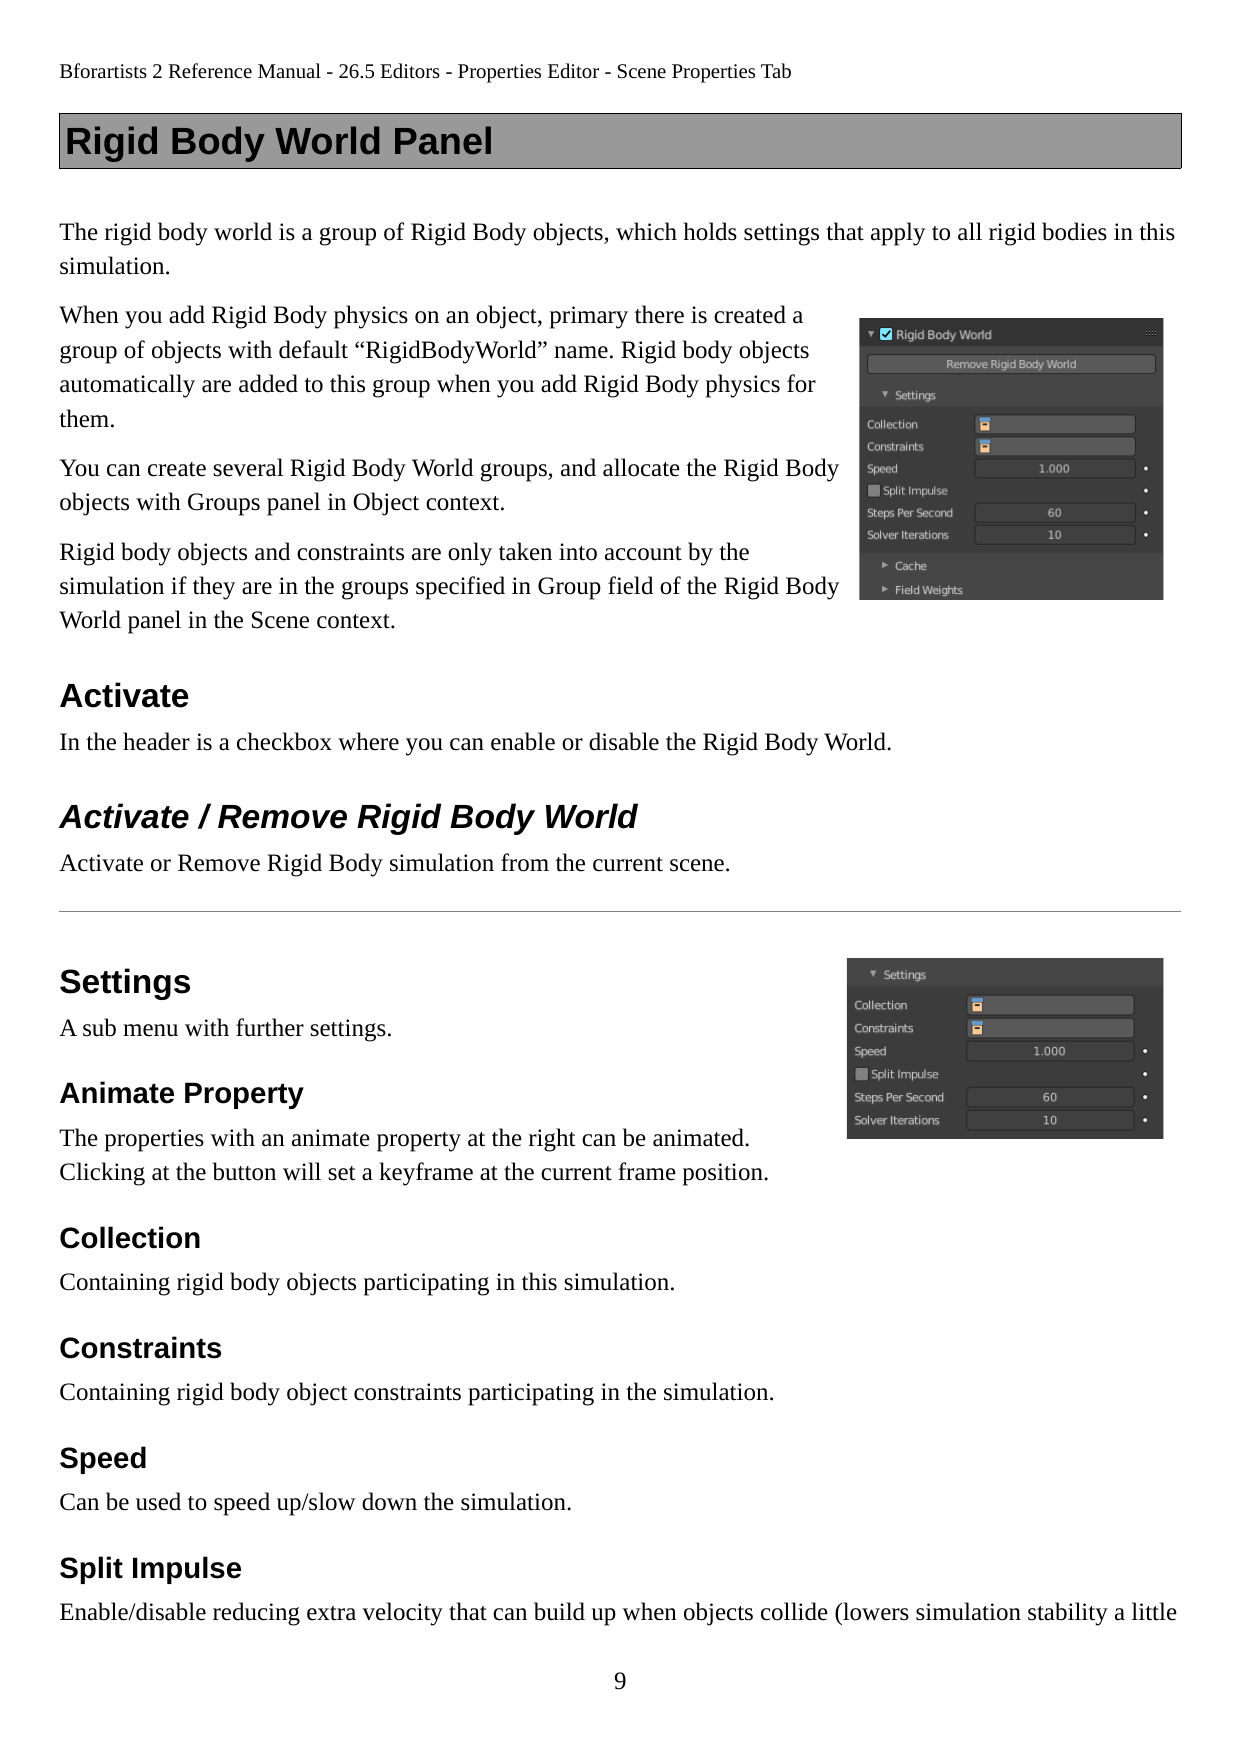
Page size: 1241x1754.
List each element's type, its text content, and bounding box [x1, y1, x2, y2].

text Rigid body objects and constraints are only taken into account by the simulation if they are in the groups specified in Group field of the Rigid Body World panel in the Scene context. [59, 537, 1181, 634]
subtitle Speed [59, 1441, 1181, 1474]
picture [846, 958, 1164, 1139]
subtitle Animate Property [59, 1076, 846, 1110]
subtitle Activate / Remove Rigid Body World [59, 796, 1181, 835]
text The rigid body world is a group of Rigid Body objects, which holds settings that apply to all rigid bodies in this simulation. [59, 217, 1181, 280]
subtitle Constraints [59, 1331, 1181, 1364]
text You can create several Rigid Body World groups, and allocate the Rigid Body objects with Groups panel in Object context. [59, 453, 859, 516]
text In the header is a checkbox where you can enable or disable the Rigid Body World. [59, 727, 1181, 755]
text A sub menu with further settings. [59, 1013, 846, 1042]
text Activate or Remove Rigid Body simulation from the current scene. [59, 848, 1181, 876]
text The properties with an animate property at the right can be animated. Clicking at the button will set a keyframe at the current frame position. [59, 1123, 1181, 1186]
text Can be used to speed up/slow down the simulation. [59, 1487, 1181, 1516]
text Containing rigid body objects participating in this simulation. [59, 1267, 1181, 1296]
subtitle Collection [59, 1221, 1181, 1254]
subtitle [1164, 1076, 1181, 1110]
text When you add Rigid Body physics on an object, primary there is created a group of objects with default “RigidBodyWorld” name. Rigid body objects automatically are added to this group when you add Rigid Body physics for them. [59, 301, 1181, 433]
picture [859, 318, 1164, 600]
subtitle Activate [59, 675, 1181, 714]
text Enable/disable reducing extra velocity that can build up when objects collide (lowers simulation stability a little [59, 1597, 1181, 1626]
subtitle [1164, 962, 1181, 1000]
subtitle Settings [59, 962, 846, 1000]
subtitle Split Impulse [59, 1551, 1181, 1584]
text Containing rigid body object constraints participating in the simulation. [59, 1377, 1181, 1406]
table_header Rigid Body World Panel [60, 114, 1181, 168]
